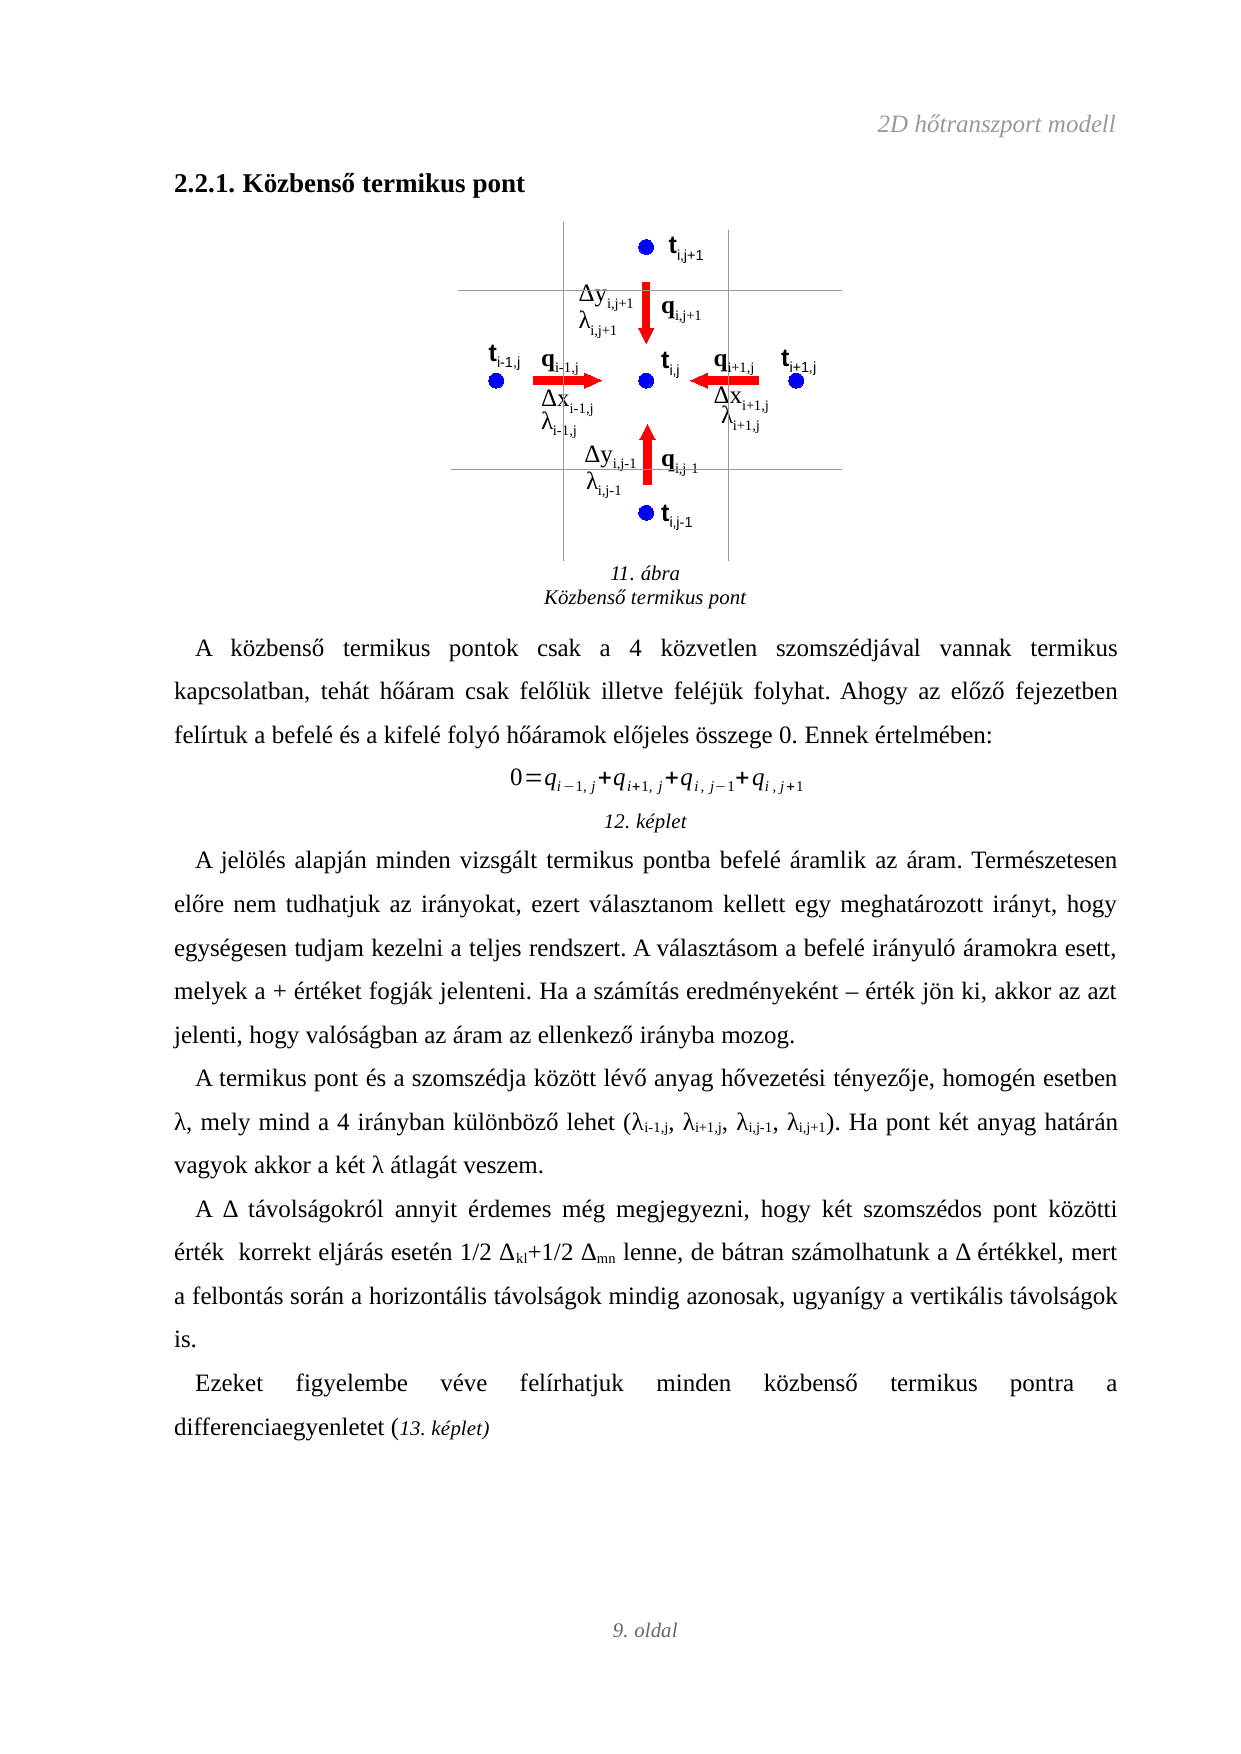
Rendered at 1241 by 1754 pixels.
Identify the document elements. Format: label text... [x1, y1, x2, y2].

text A Δ távolságokról annyit érdemes még megjegyezni, hogy két szomszédos pont közötti érték korrekt eljárás esetén 1/2 Δkl+1/2 Δmn lenne, de bátran számolhatunk a Δ értékkel, mert a felbontás során a horizontális távolságok mindig azonosak, ugyanígy a vertikális távolságok is. [174, 1194, 1118, 1353]
text 11. ábra [174, 561, 1118, 584]
subtitle Közbenső termikus pont [174, 168, 1118, 199]
text A közbenső termikus pontok csak a 4 közvetlen szomszédjával vannak termikus kapcsolatban, tehát hőáram csak felőlük illetve feléjük folyhat. Ahogy az előző fejezetben felírtuk a befelé és a kifelé folyó hőáramok előjeles összege 0. Ennek értelmében: [174, 633, 1118, 749]
text Közbenső termikus pont [174, 584, 1118, 609]
text 12. képlet [174, 809, 1118, 833]
text Ezeket figyelembe véve felírhatjuk minden közbenső termikus pontra a differenciaegyenletet (13. képlet) [174, 1368, 1118, 1440]
text A jelölés alapján minden vizsgált termikus pontba befelé áramlik az áram. Természetesen előre nem tudhatjuk az irányokat, ezert választanom kellett egy meghatározott irányt, hogy egységesen tudjam kezelni a teljes rendszert. A választásom a befelé irányuló áramokra esett, melyek a + értéket fogják jelenteni. Ha a számítás eredményeként – érték jön ki, akkor az azt jelenti, hogy valóságban az áram az ellenkező irányba mozog. [174, 845, 1118, 1048]
text A termikus pont és a szomszédja között lévő anyag hővezetési tényezője, homogén esetben λ, mely mind a 4 irányban különböző lehet (λi-1,j, λi+1,j, λi,j-1, λi,j+1). Ha pont két anyag határán vagyok akkor a két λ átlagát veszem. [174, 1063, 1118, 1179]
